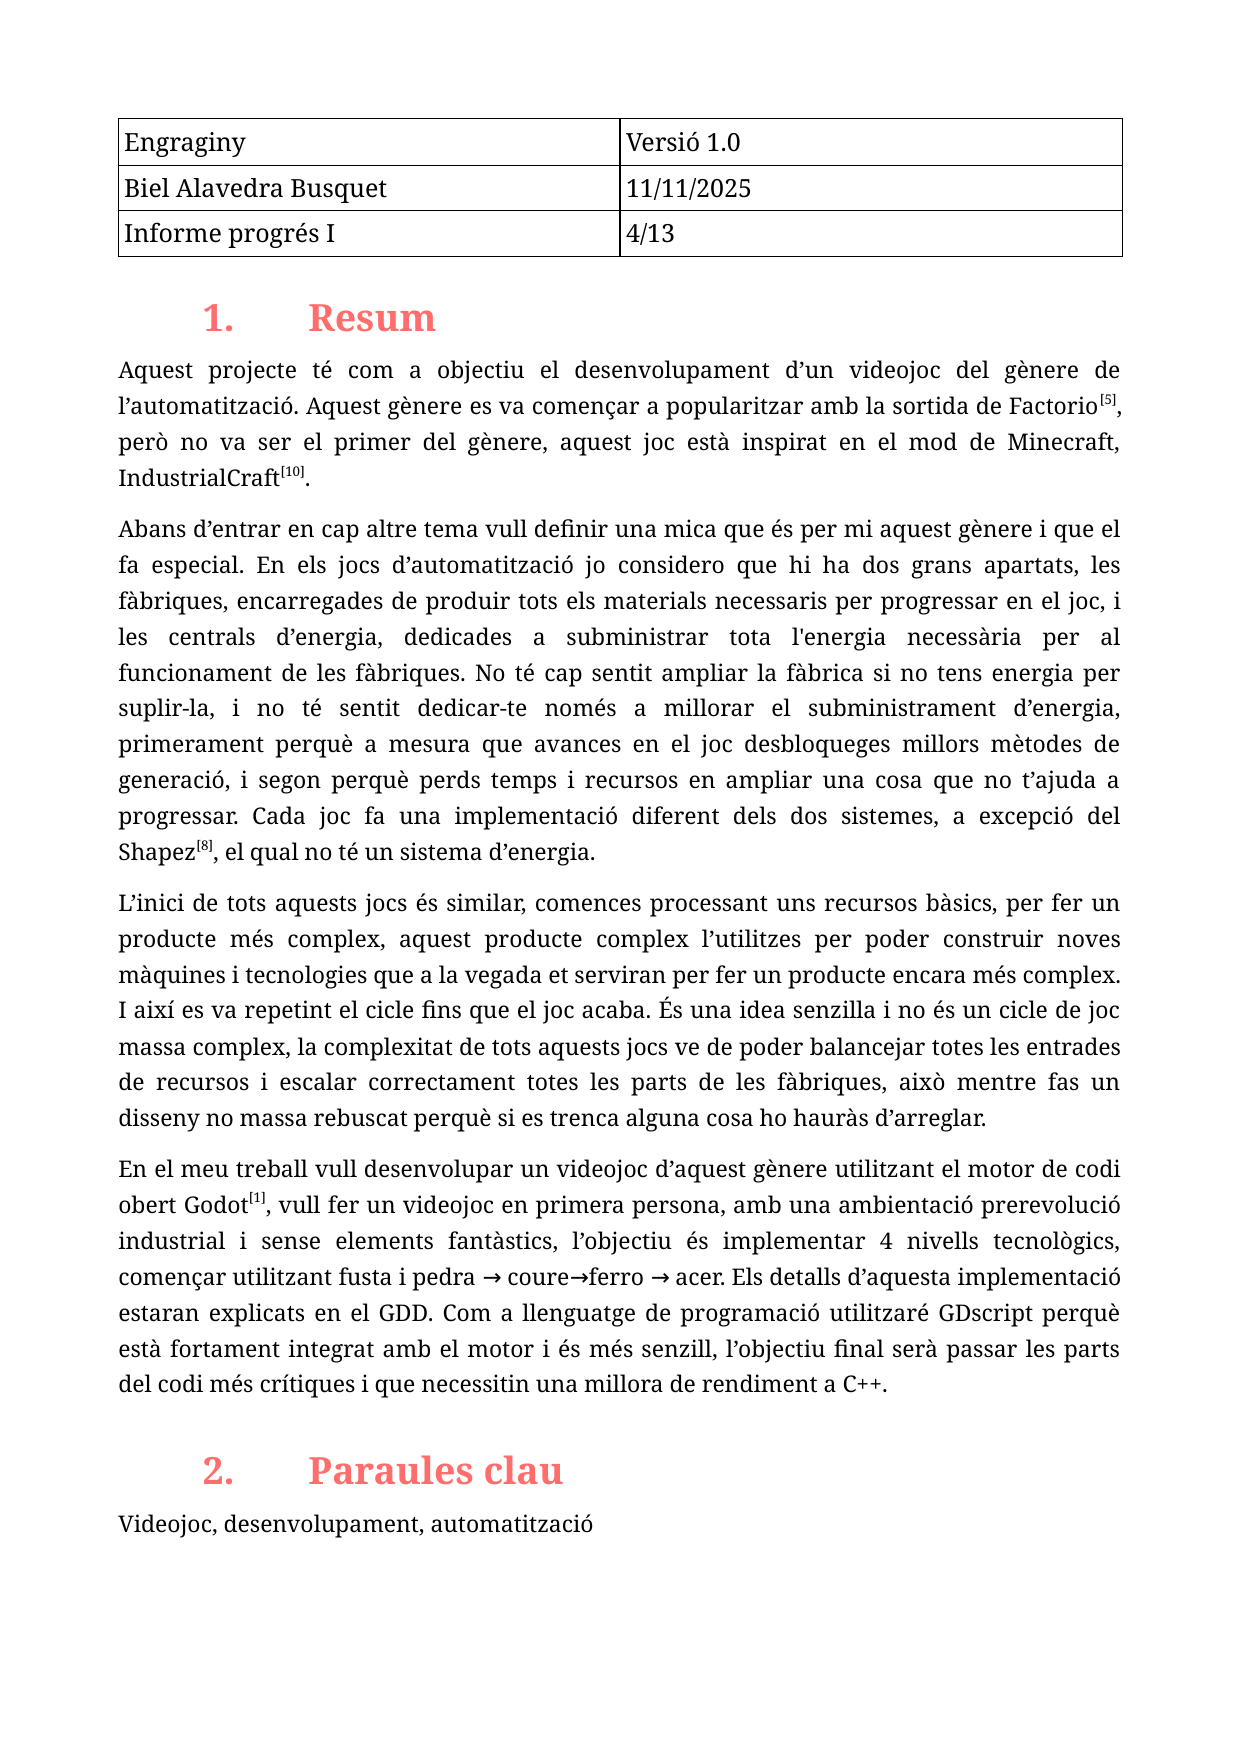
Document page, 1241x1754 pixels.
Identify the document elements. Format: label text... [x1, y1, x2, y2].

subtitle Paraules clau [193, 1444, 1122, 1495]
subtitle Resum [193, 291, 1122, 342]
text Videojoc, desenvolupament, automatització [118, 1507, 1122, 1539]
text L’inici de tots aquests jocs és similar, comences processant uns recursos bàsics, per fer un producte més complex, aquest producte complex l’utilitzes per poder construir noves màquines i tecnologies que a la vegada et serviran per fer un producte encara més complex. I així es va repetint el cicle fins que el joc acaba. És una idea senzilla i no és un cicle de joc massa complex, la complexitat de tots aquests jocs ve de poder balancejar totes les entrades de recursos i escalar correctament totes les parts de les fàbriques, això mentre fas un disseny no massa rebuscat perquè si es trenca alguna cosa ho hauràs d’arreglar. [118, 887, 1122, 1133]
text En el meu treball vull desenvolupar un videojoc d’aquest gènere utilitzant el motor de codi obert Godot[1], vull fer un videojoc en primera persona, amb una ambientació prerevolució industrial i sense elements fantàstics, l’objectiu és implementar 4 nivells tecnològics, començar utilitzant fusta i pedra → coure→ferro → acer. Els detalls d’aquesta implementació estaran explicats en el GDD. Com a llenguatge de programació utilitzaré GDscript perquè està fortament integrat amb el motor i és més senzill, l’objectiu final serà passar les parts del codi més crítiques i que necessitin una millora de rendiment a C++. [118, 1153, 1122, 1400]
text Aquest projecte té com a objectiu el desenvolupament d’un videojoc del gènere de l’automatització. Aquest gènere es va començar a popularitzar amb la sortida de Factorio[5], però no va ser el primer del gènere, aquest joc està inspirat en el mod de Minecraft, IndustrialCraft[10]. [118, 354, 1122, 493]
text Abans d’entrar en cap altre tema vull definir una mica que és per mi aquest gènere i que el fa especial. En els jocs d’automatització jo considero que hi ha dos grans apartats, les fàbriques, encarregades de produir tots els materials necessaris per progressar en el joc, i les centrals d’energia, dedicades a subministrar tota l'energia necessària per al funcionament de les fàbriques. No té cap sentit ampliar la fàbrica si no tens energia per suplir-la, i no té sentit dedicar-te només a millorar el subministrament d’energia, primerament perquè a mesura que avances en el joc desbloqueges millors mètodes de generació, i segon perquè perds temps i recursos en ampliar una cosa que no t’ajuda a progressar. Cada joc fa una implementació diferent dels dos sistemes, a excepció del Shapez[8], el qual no té un sistema d’energia. [118, 513, 1122, 867]
